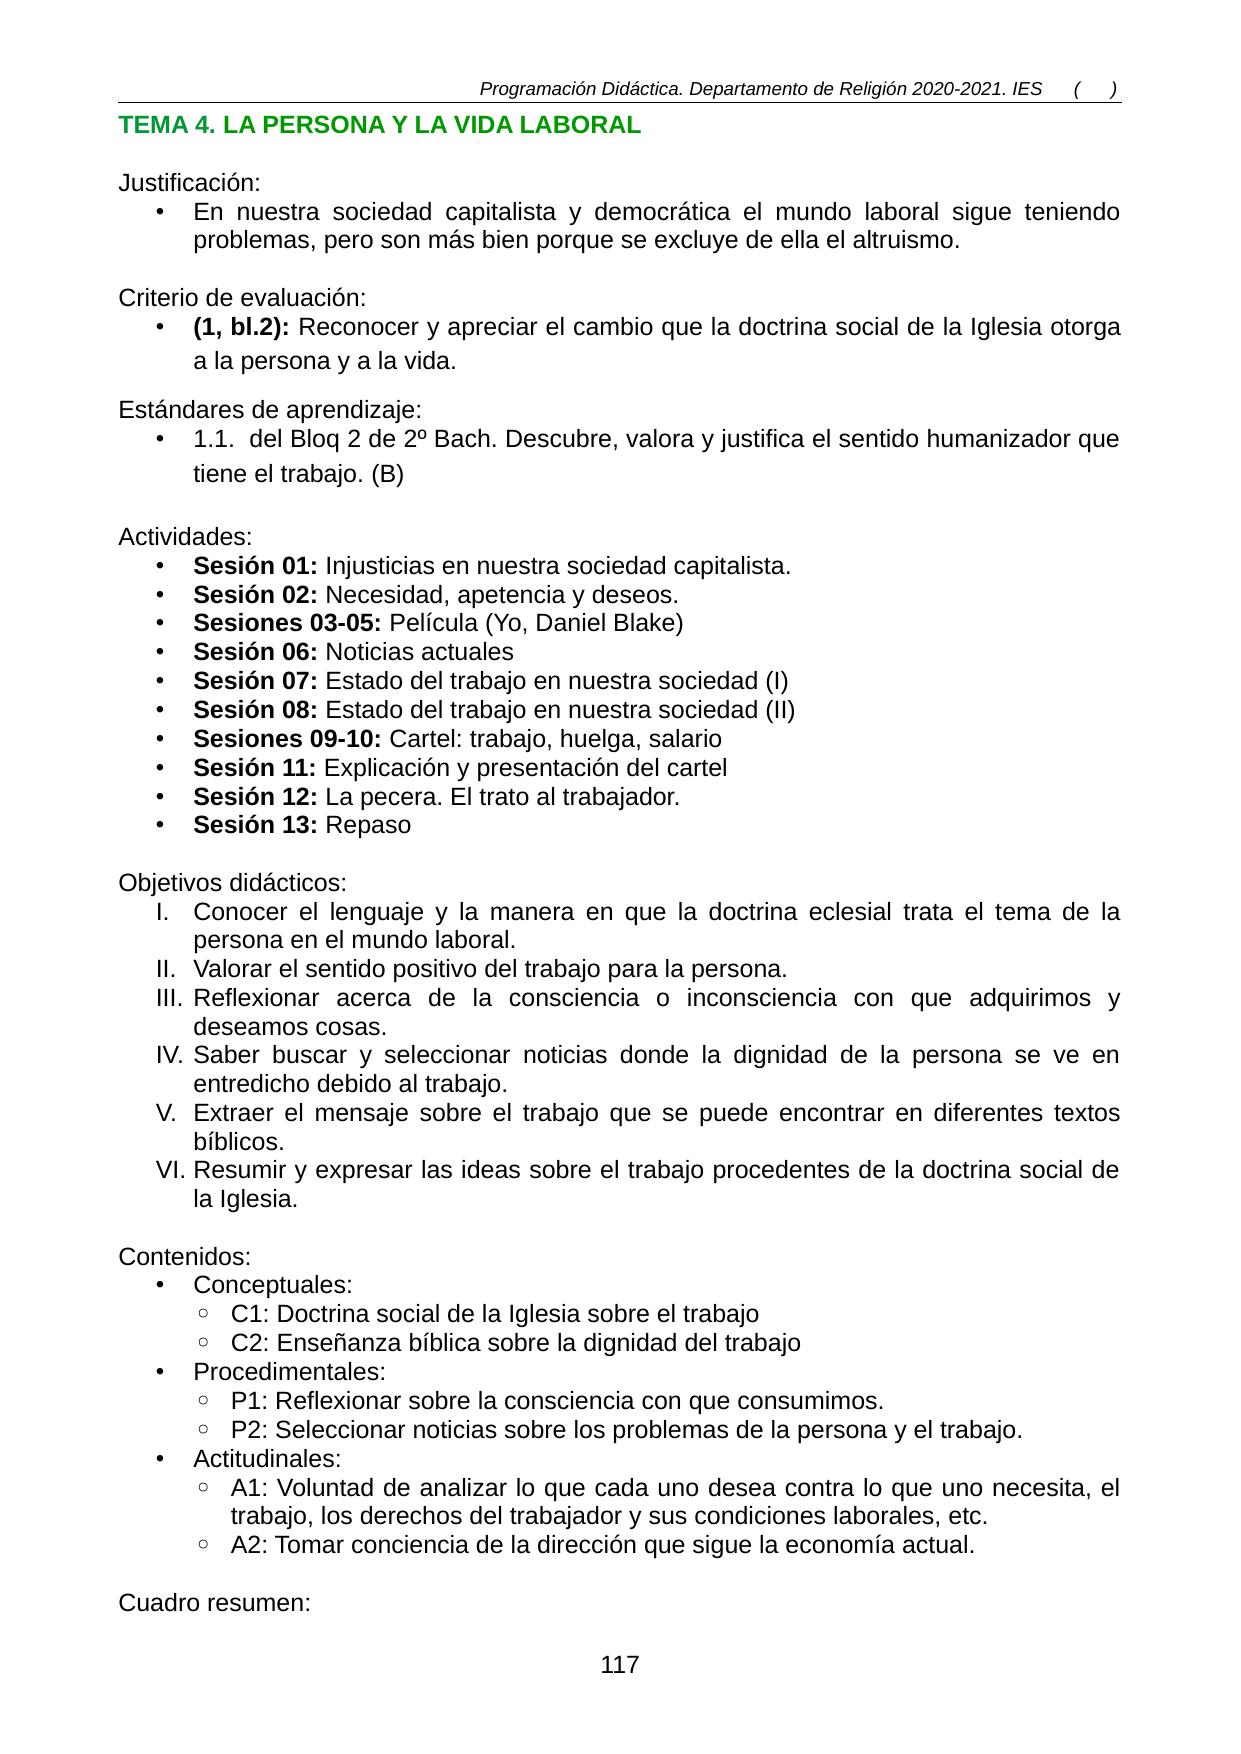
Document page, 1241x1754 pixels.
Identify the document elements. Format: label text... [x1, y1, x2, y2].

text Cuadro resumen: [118, 1588, 1122, 1616]
list Resumir y expresar las ideas sobre el trabajo procedentes de la doctrina social de la Iglesia. [156, 1156, 1122, 1213]
list Sesión 13: Repaso [156, 810, 1122, 839]
list Reflexionar acerca de la consciencia o inconsciencia con que adquirimos y deseamos cosas. [156, 983, 1122, 1041]
text Contenidos: [118, 1242, 1122, 1271]
list Sesión 06: Noticias actuales [156, 637, 1122, 666]
list Sesión 12: La pecera. El trato al trabajador. [156, 782, 1122, 810]
list Sesión 01: Injusticias en nuestra sociedad capitalista. [156, 551, 1122, 579]
list Sesiones 03-05: Película (Yo, Daniel Blake) [156, 608, 1122, 637]
list En nuestra sociedad capitalista y democrática el mundo laboral sigue teniendo problemas, pero son más bien porque se excluye de ella el altruismo. [156, 197, 1122, 254]
list A2: Tomar conciencia de la dirección que sigue la economía actual. [193, 1530, 1122, 1559]
text Justificación: [118, 168, 1122, 197]
list P2: Seleccionar noticias sobre los problemas de la persona y el trabajo. [193, 1415, 1122, 1444]
text TEMA 4. LA PERSONA Y LA VIDA LABORAL [118, 110, 1122, 139]
list Sesión 07: Estado del trabajo en nuestra sociedad (I) [156, 666, 1122, 695]
list Saber buscar y seleccionar noticias donde la dignidad de la persona se ve en entredicho debido al trabajo. [156, 1041, 1122, 1098]
list (1, bl.2): Reconocer y apreciar el cambio que la doctrina social de la Iglesia otorga a la persona y a la vida. [156, 312, 1122, 375]
list Actitudinales: [156, 1444, 1122, 1472]
list Procedimentales: [156, 1357, 1122, 1386]
list Extraer el mensaje sobre el trabajo que se puede encontrar en diferentes textos bíblicos. [156, 1098, 1122, 1156]
text Objetivos didácticos: [118, 868, 1122, 897]
list Sesión 08: Estado del trabajo en nuestra sociedad (II) [156, 695, 1122, 724]
list Sesiones 09-10: Cartel: trabajo, huelga, salario [156, 724, 1122, 753]
text Actividades: [118, 493, 1122, 551]
list 1.1. del Bloq 2 de 2º Bach. Descubre, valora y justifica el sentido humanizador que tiene el trabajo. (B) [156, 424, 1122, 487]
list Valorar el sentido positivo del trabajo para la persona. [156, 954, 1122, 983]
list C1: Doctrina social de la Iglesia sobre el trabajo [193, 1299, 1122, 1328]
list Conceptuales: [156, 1271, 1122, 1299]
list Sesión 02: Necesidad, apetencia y deseos. [156, 579, 1122, 608]
text Estándares de aprendizaje: [118, 395, 1122, 424]
list P1: Reflexionar sobre la consciencia con que consumimos. [193, 1386, 1122, 1415]
text Criterio de evaluación: [118, 283, 1122, 312]
list C2: Enseñanza bíblica sobre la dignidad del trabajo [193, 1328, 1122, 1357]
list Sesión 11: Explicación y presentación del cartel [156, 753, 1122, 782]
list A1: Voluntad de analizar lo que cada uno desea contra lo que uno necesita, el trabajo, los derechos del trabajador y sus condiciones laborales, etc. [193, 1472, 1122, 1530]
list Conocer el lenguaje y la manera en que la doctrina eclesial trata el tema de la persona en el mundo laboral. [156, 897, 1122, 954]
